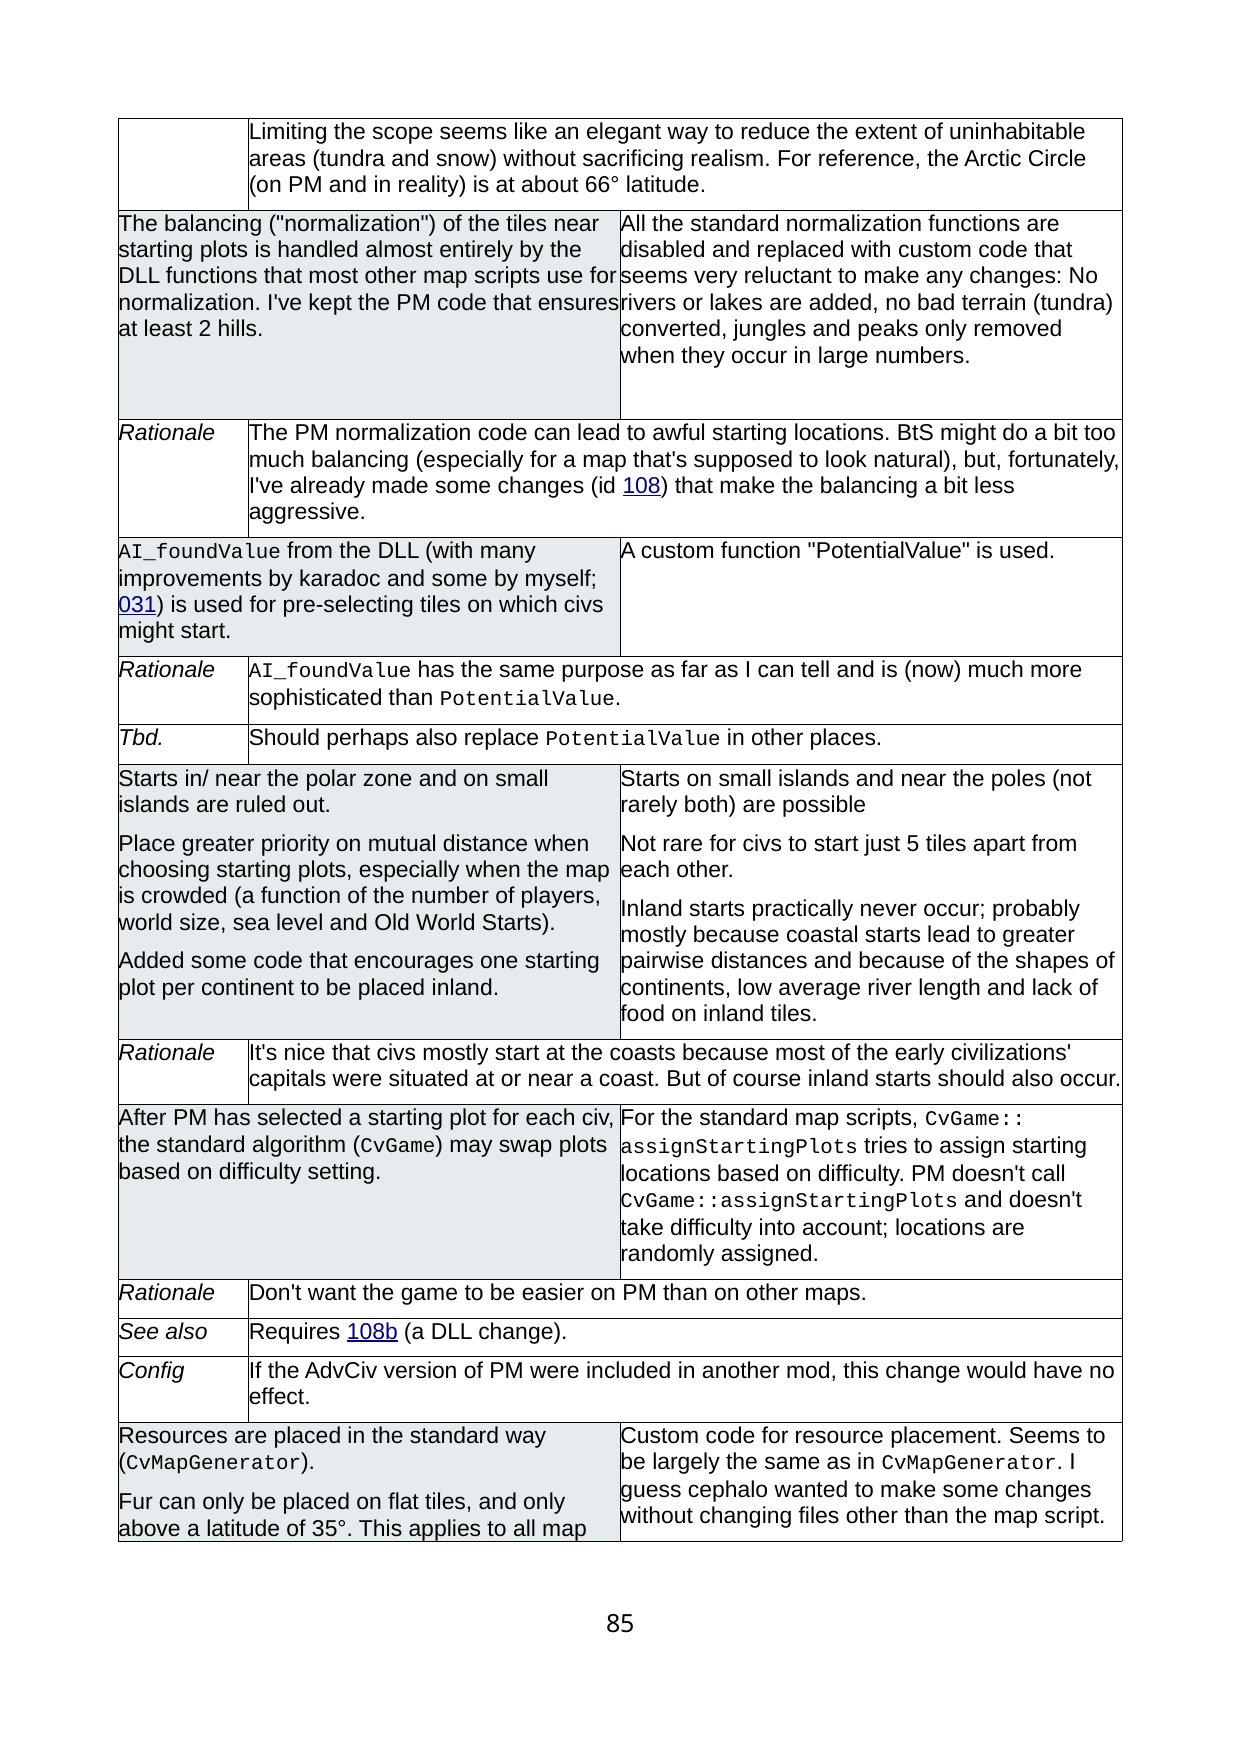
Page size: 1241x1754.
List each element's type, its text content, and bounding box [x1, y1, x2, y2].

table_cell For the standard map scripts, CvGame:: assignStartingPlots tries to assign starting locations based on difficulty. PM doesn't call CvGame::assignStartingPlots and doesn't take difficulty into account; locations are randomly assigned. [621, 1105, 1122, 1279]
table_cell Custom code for resource placement. Seems to be largely the same as in CvMapGenerator. I guess cephalo wanted to make some changes without changing files other than the map script. [621, 1423, 1122, 1541]
table_cell Rationale [119, 420, 248, 537]
table_cell If the AdvCiv version of PM were included in another mod, this change would have no effect. [249, 1357, 1122, 1422]
table_cell It's nice that civs mostly start at the coasts because most of the early civilizations' capitals were situated at or near a coast. But of course inland starts should also occur. [249, 1040, 1122, 1104]
table_cell After PM has selected a starting plot for each civ, the standard algorithm (CvGame) may swap plots based on difficulty setting. [119, 1105, 620, 1279]
table_cell [119, 119, 248, 210]
table_cell Requires 108b (a DLL change). [249, 1319, 1122, 1356]
table_cell AI_foundValue has the same purpose as far as I can tell and is (now) much more sophisticated than PotentialValue. [249, 657, 1122, 724]
table_cell Starts in/ near the polar zone and on small islands are ruled out. Place greater priority on mutual distance when choosing starting plots, especially when the map is crowded (a function of the number of players, world size, sea level and Old World Starts). Added some code that encourages one starting plot per continent to be placed inland. [119, 765, 620, 1039]
table_cell See also [119, 1319, 248, 1356]
table_cell Resources are placed in the standard way (CvMapGenerator). Fur can only be placed on flat tiles, and only above a latitude of 35°. This applies to all map [119, 1423, 620, 1541]
table_cell The PM normalization code can lead to awful starting locations. BtS might do a bit too much balancing (especially for a map that's supposed to look natural), but, fortunately, I've already made some changes (id 108) that make the balancing a bit less aggressive. [249, 420, 1122, 537]
table_cell Tbd. [119, 725, 248, 764]
table_cell A custom function "PotentialValue" is used. [621, 538, 1122, 656]
table_cell Rationale [119, 657, 248, 724]
table_cell Limiting the scope seems like an elegant way to reduce the extent of uninhabitable areas (tundra and snow) without sacrificing realism. For reference, the Arctic Circle (on PM and in reality) is at about 66° latitude. [249, 119, 1122, 210]
table_cell The balancing ("normalization") of the tiles near starting plots is handled almost entirely by the DLL functions that most other map scripts use for normalization. I've kept the PM code that ensures at least 2 hills. [119, 211, 620, 419]
table_cell AI_foundValue from the DLL (with many improvements by karadoc and some by myself; 031) is used for pre-selecting tiles on which civs might start. [119, 538, 620, 656]
table_cell Rationale [119, 1280, 248, 1318]
table_cell Should perhaps also replace PotentialValue in other places. [249, 725, 1122, 764]
table_cell All the standard normalization functions are disabled and replaced with custom code that seems very reluctant to make any changes: No rivers or lakes are added, no bad terrain (tundra) converted, jungles and peaks only removed when they occur in large numbers. [621, 211, 1122, 419]
table_cell Config [119, 1357, 248, 1422]
table_cell Don't want the game to be easier on PM than on other maps. [249, 1280, 1122, 1318]
table_cell Rationale [119, 1040, 248, 1104]
table_cell Starts on small islands and near the poles (not rarely both) are possible Not rare for civs to start just 5 tiles apart from each other. Inland starts practically never occur; probably mostly because coastal starts lead to greater pairwise distances and because of the shapes of continents, low average river length and lack of food on inland tiles. [621, 765, 1122, 1039]
